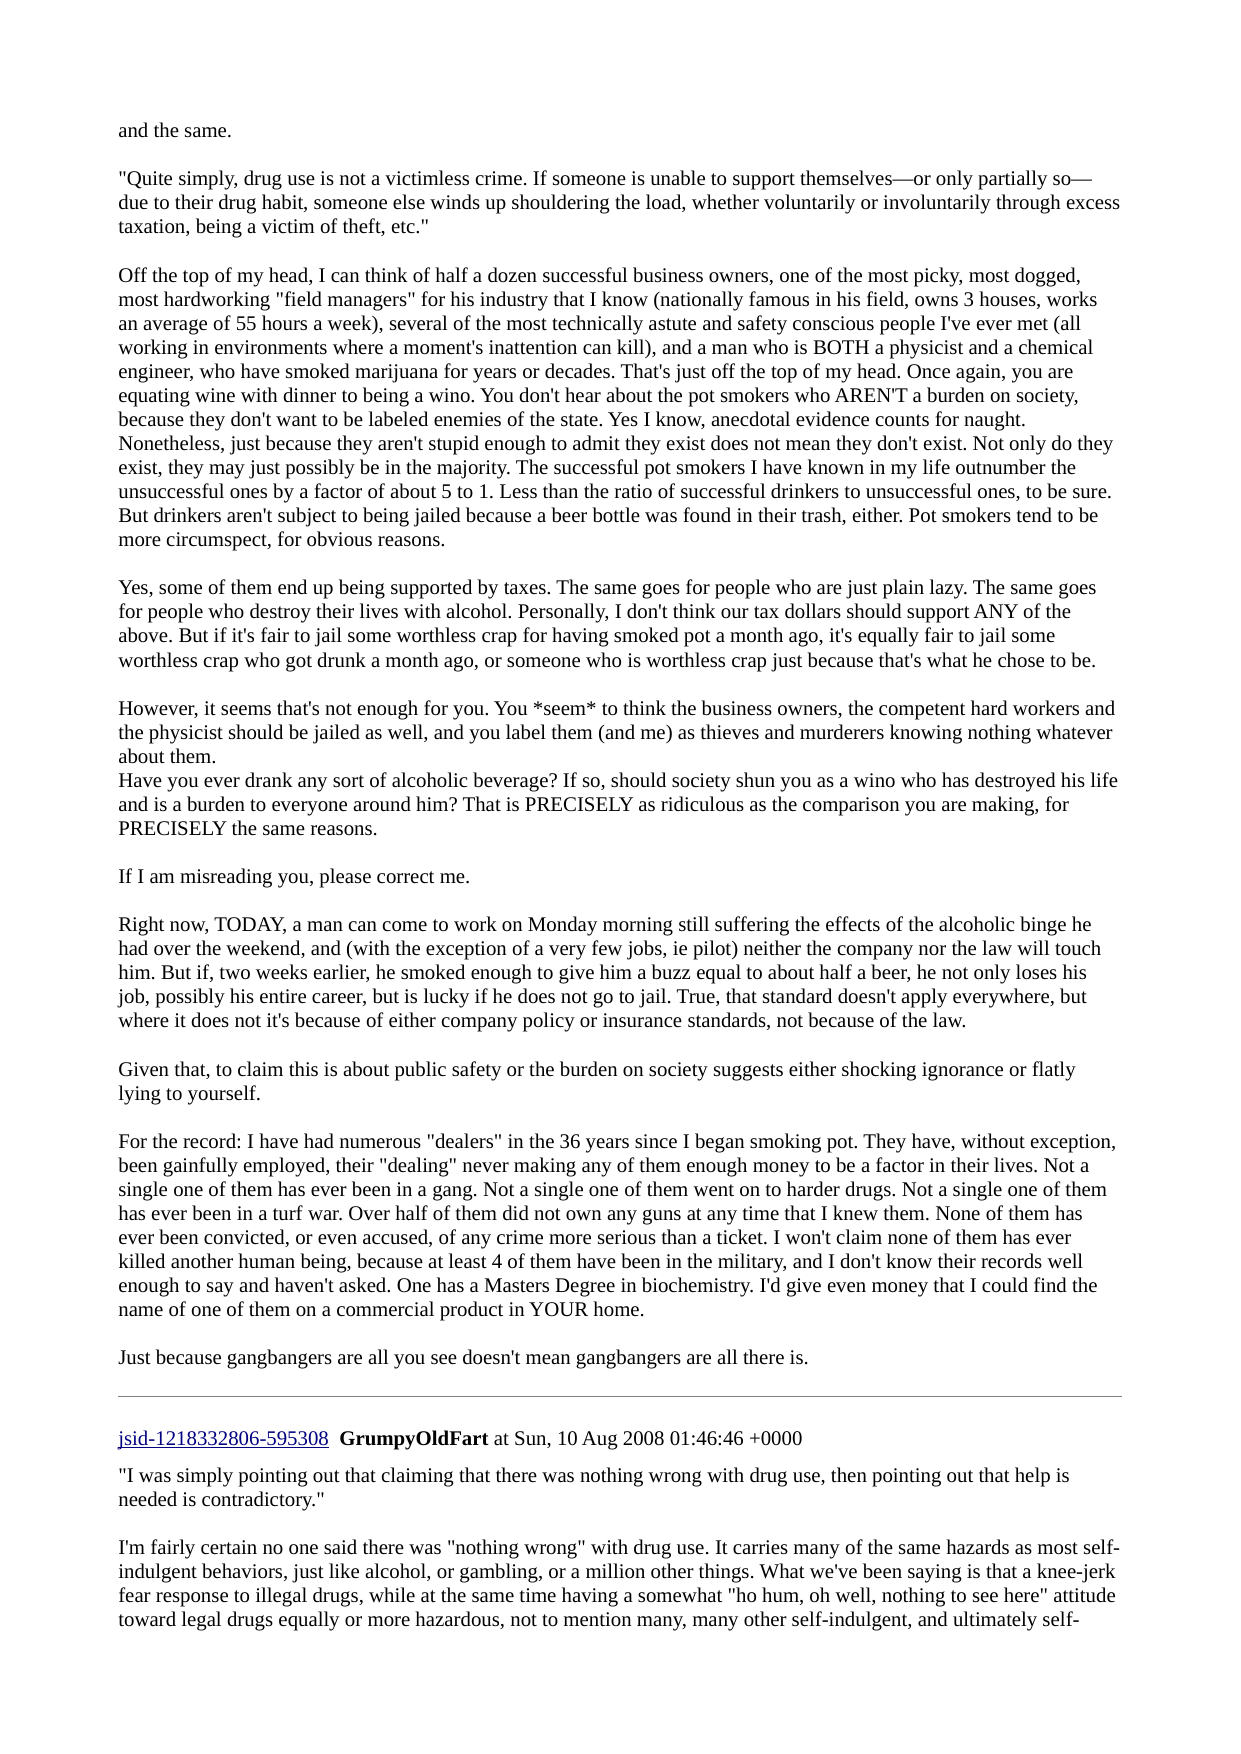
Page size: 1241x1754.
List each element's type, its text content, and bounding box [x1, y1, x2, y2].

text "I was simply pointing out that claiming that there was nothing wrong with drug use, then pointing out that help is needed is contradictory." I'm fairly certain no one said there was "nothing wrong" with drug use. It carries many of the same hazards as most self-indulgent behaviors, just like alcohol, or gambling, or a million other things. What we've been saying is that a knee-jerk fear response to illegal drugs, while at the same time having a somewhat "ho hum, oh well, nothing to see here" attitude toward legal drugs equally or more hazardous, not to mention many, many other self-indulgent, and ultimately self- [118, 1463, 1122, 1631]
text jsid-1218332806-595308 GrumpyOldFart at Sun, 10 Aug 2008 01:46:46 +0000 [118, 1426, 1122, 1450]
text and the same. "Quite simply, drug use is not a victimless crime. If someone is unable to support themselves—or only partially so—due to their drug habit, someone else winds up shouldering the load, whether voluntarily or involuntarily through excess taxation, being a victim of theft, etc." Off the top of my head, I can think of half a dozen successful business owners, one of the most picky, most dogged, most hardworking "field managers" for his industry that I know (nationally famous in his field, owns 3 houses, works an average of 55 hours a week), several of the most technically astute and safety conscious people I've ever met (all working in environments where a moment's inattention can kill), and a man who is BOTH a physicist and a chemical engineer, who have smoked marijuana for years or decades. That's just off the top of my head. Once again, you are equating wine with dinner to being a wino. You don't hear about the pot smokers who AREN'T a burden on society, because they don't want to be labeled enemies of the state. Yes I know, anecdotal evidence counts for naught. Nonetheless, just because they aren't stupid enough to admit they exist does not mean they don't exist. Not only do they exist, they may just possibly be in the majority. The successful pot smokers I have known in my life outnumber the unsuccessful ones by a factor of about 5 to 1. Less than the ratio of successful drinkers to unsuccessful ones, to be sure. But drinkers aren't subject to being jailed because a beer bottle was found in their trash, either. Pot smokers tend to be more circumspect, for obvious reasons. Yes, some of them end up being supported by taxes. The same goes for people who are just plain lazy. The same goes for people who destroy their lives with alcohol. Personally, I don't think our tax dollars should support ANY of the above. But if it's fair to jail some worthless crap for having smoked pot a month ago, it's equally fair to jail some worthless crap who got drunk a month ago, or someone who is worthless crap just because that's what he chose to be. However, it seems that's not enough for you. You *seem* to think the business owners, the competent hard workers and the physicist should be jailed as well, and you label them (and me) as thieves and murderers knowing nothing whatever about them. Have you ever drank any sort of alcoholic beverage? If so, should society shun you as a wino who has destroyed his life and is a burden to everyone around him? That is PRECISELY as ridiculous as the comparison you are making, for PRECISELY the same reasons. If I am misreading you, please correct me. Right now, TODAY, a man can come to work on Monday morning still suffering the effects of the alcoholic binge he had over the weekend, and (with the exception of a very few jobs, ie pilot) neither the company nor the law will touch him. But if, two weeks earlier, he smoked enough to give him a buzz equal to about half a beer, he not only loses his job, possibly his entire career, but is lucky if he does not go to jail. True, that standard doesn't apply everywhere, but where it does not it's because of either company policy or insurance standards, not because of the law. Given that, to claim this is about public safety or the burden on society suggests either shocking ignorance or flatly lying to yourself. For the record: I have had numerous "dealers" in the 36 years since I began smoking pot. They have, without exception, been gainfully employed, their "dealing" never making any of them enough money to be a factor in their lives. Not a single one of them has ever been in a gang. Not a single one of them went on to harder drugs. Not a single one of them has ever been in a turf war. Over half of them did not own any guns at any time that I knew them. None of them has ever been convicted, or even accused, of any crime more serious than a ticket. I won't claim none of them has ever killed another human being, because at least 4 of them have been in the military, and I don't know their records well enough to say and haven't asked. One has a Masters Degree in biochemistry. I'd give even money that I could find the name of one of them on a commercial product in YOUR home. Just because gangbangers are all you see doesn't mean gangbangers are all there is. [118, 118, 1122, 1369]
